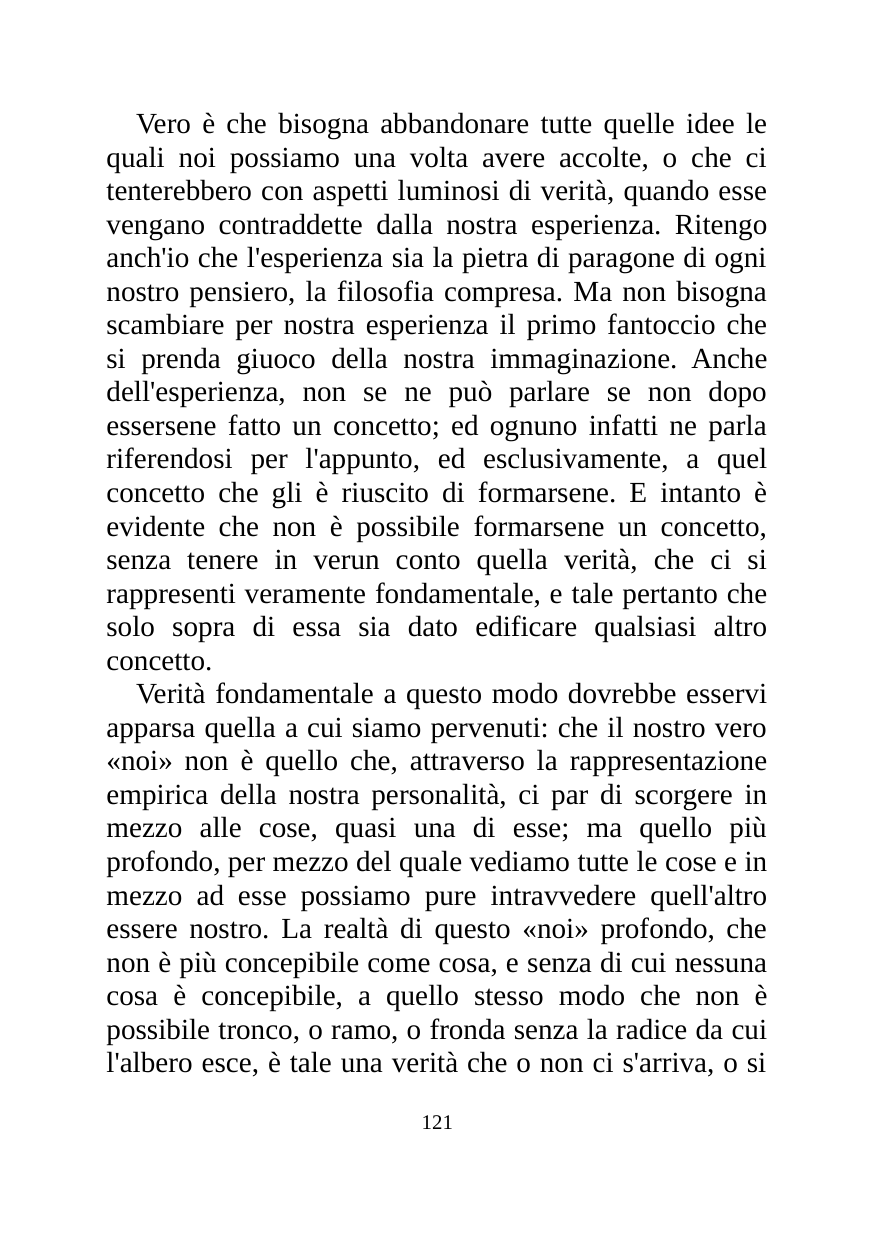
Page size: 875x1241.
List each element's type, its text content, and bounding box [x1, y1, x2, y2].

text Vero è che bisogna abbandonare tutte quelle idee le quali noi possiamo una volta avere accolte, o che ci tenterebbero con aspetti luminosi di verità, quando esse vengano contraddette dalla nostra esperienza. Ritengo anch'io che l'esperienza sia la pietra di paragone di ogni nostro pensiero, la filosofia compresa. Ma non bisogna scambiare per nostra esperienza il primo fantoccio che si prenda giuoco della nostra immaginazione. Anche dell'esperienza, non se ne può parlare se non dopo essersene fatto un concetto; ed ognuno infatti ne parla riferendosi per l'appunto, ed esclusivamente, a quel concetto che gli è riuscito di formarsene. E intanto è evidente che non è possibile formarsene un concetto, senza tenere in verun conto quella verità, che ci si rappresenti veramente fondamentale, e tale pertanto che solo sopra di essa sia dato edificare qualsiasi altro concetto. [106, 106, 768, 676]
text Verità fondamentale a questo modo dovrebbe esservi apparsa quella a cui siamo pervenuti: che il nostro vero «noi» non è quello che, attraverso la rappresentazione empirica della nostra personalità, ci par di scorgere in mezzo alle cose, quasi una di esse; ma quello più profondo, per mezzo del quale vediamo tutte le cose e in mezzo ad esse possiamo pure intravvedere quell'altro essere nostro. La realtà di questo «noi» profondo, che non è più concepibile come cosa, e senza di cui nessuna cosa è concepibile, a quello stesso modo che non è possibile tronco, o ramo, o fronda senza la radice da cui l'albero esce, è tale una verità che o non ci s'arriva, o si [106, 676, 768, 1079]
